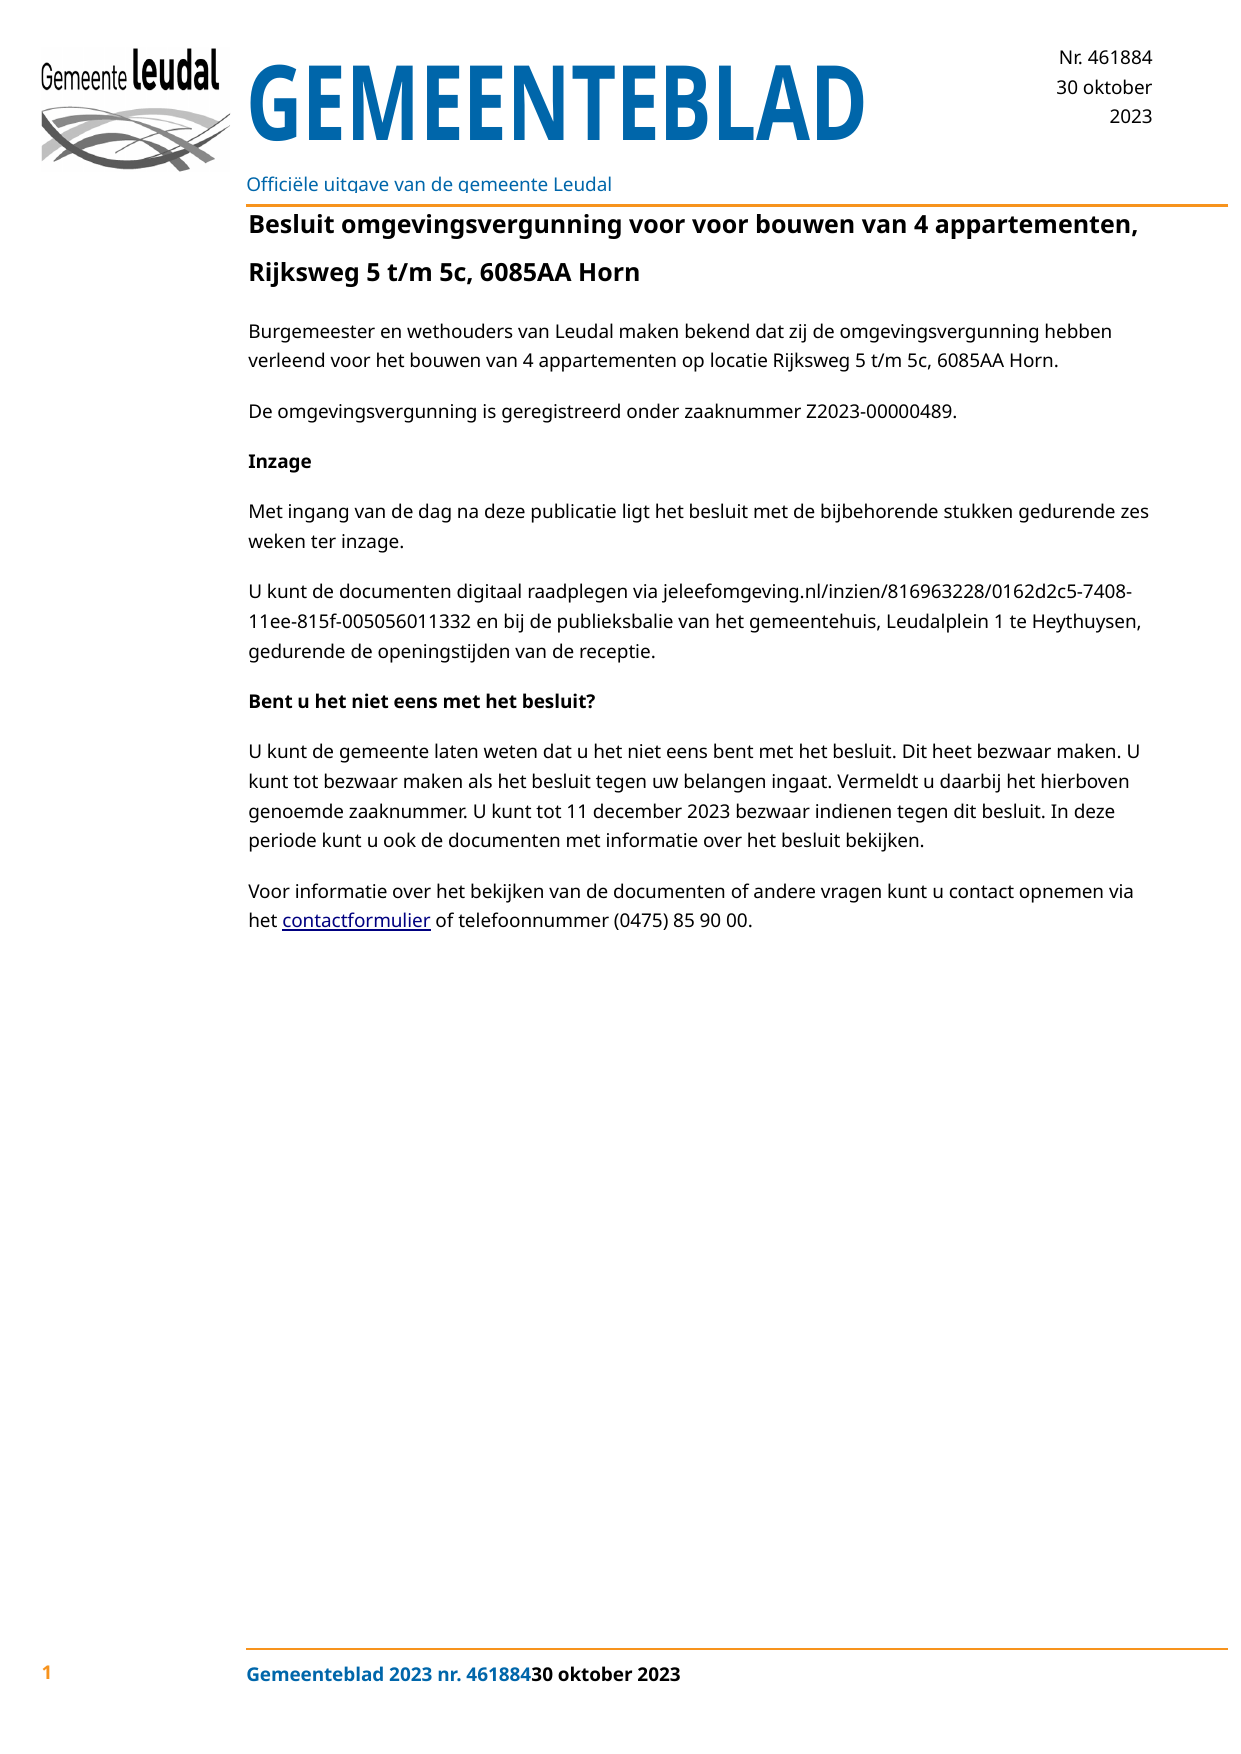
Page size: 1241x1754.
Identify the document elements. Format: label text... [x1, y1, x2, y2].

text Met ingang van de dag na deze publicatie ligt het besluit met de bijbehorende stukken gedurende zes weken ter inzage. [248, 499, 1152, 554]
text Inzage [248, 448, 1152, 474]
text De omgevingsvergunning is geregistreerd onder zaaknummer Z2023-00000489. [248, 398, 1152, 424]
text U kunt de documenten digitaal raadplegen via jeleefomgeving.nl/inzien/816963228/0162d2c5-7408-11ee-815f-005056011332 en bij de publieksbalie van het gemeentehuis, Leudalplein 1 te Heythuysen, gedurende de openingstijden van de receptie. [248, 579, 1152, 664]
text Bent u het niet eens met het besluit? [248, 688, 1152, 714]
text Burgemeester en wethouders van Leudal maken bekend dat zij de omgevingsvergunning hebben verleend voor het bouwen van 4 appartementen op locatie Rijksweg 5 t/m 5c, 6085AA Horn. [248, 318, 1152, 373]
text Besluit omgevingsvergunning voor voor bouwen van 4 appartementen, Rijksweg 5 t/m 5c, 6085AA Horn [248, 207, 1152, 288]
text U kunt de gemeente laten weten dat u het niet eens bent met het besluit. Dit heet bezwaar maken. U kunt tot bezwaar maken als het besluit tegen uw belangen ingaat. Vermeldt u daarbij het hierboven genoemde zaaknummer. U kunt tot 11 december 2023 bezwaar indienen tegen dit besluit. In deze periode kunt u ook de documenten met informatie over het besluit bekijken. [248, 739, 1152, 853]
picture [41, 47, 231, 172]
text Voor informatie over het bekijken van de documenten of andere vragen kunt u contact opnemen via het contactformulier of telefoonnummer (0475) 85 90 00. [248, 878, 1152, 933]
